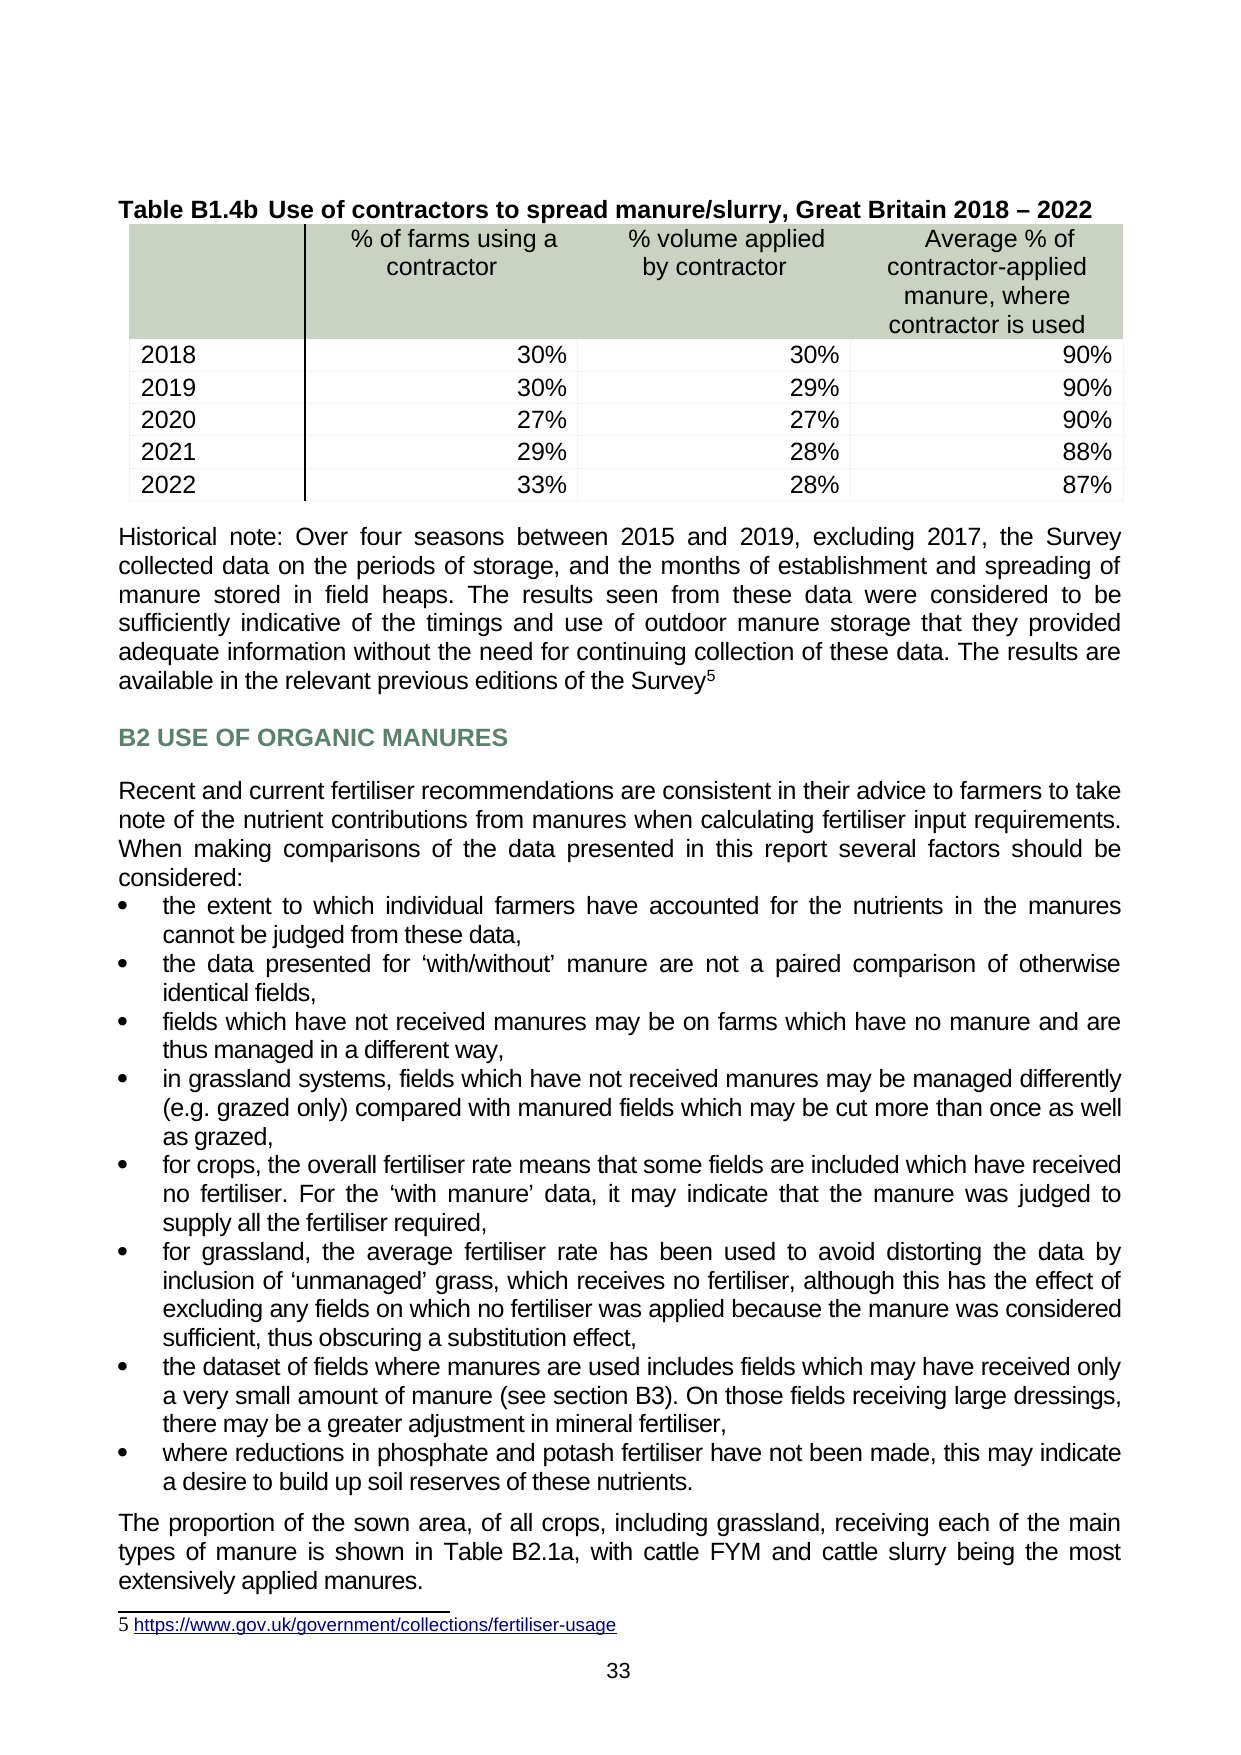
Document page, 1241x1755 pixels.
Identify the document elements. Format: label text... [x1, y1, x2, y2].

table_cell 88% [851, 436, 1123, 467]
text Historical note: Over four seasons between 2015 and 2019, excluding 2017, the Survey collected data on the periods of storage, and the months of establishment and spreading of manure stored in field heaps. The results seen from these data were considered to be sufficiently indicative of the timings and use of outdoor manure storage that they provided adequate information without the need for continuing collection of these data. The results are available in the relevant previous editions of the Survey [118, 522, 1122, 695]
list fields which have not received manures may be on farms which have no manure and are thus managed in a different way, [118, 1006, 1122, 1064]
table_cell 2022 [130, 469, 304, 499]
table_cell 29% [578, 372, 850, 403]
list the extent to which individual farmers have accounted for the nutrients in the manures cannot be judged from these data, [118, 891, 1122, 949]
subtitle B2 Use of organic manures [118, 723, 1134, 752]
table_cell 27% [578, 404, 850, 435]
table_cell 30% [578, 339, 850, 371]
table_cell 30% [306, 339, 577, 371]
table_cell 27% [306, 404, 577, 435]
table_cell 2021 [130, 436, 304, 467]
list the data presented for ‘with/without’ manure are not a paired comparison of otherwise identical fields, [118, 949, 1122, 1006]
table_cell 30% [306, 372, 577, 403]
table_cell 28% [578, 436, 850, 467]
table_header Average % of contractor-applied manure, where contractor is used [851, 224, 1123, 339]
table_cell 2018 [130, 339, 304, 371]
list for crops, the overall fertiliser rate means that some fields are included which have received no fertiliser. For the ‘with manure’ data, it may indicate that the manure was judged to supply all the fertiliser required, [118, 1150, 1122, 1237]
text https://www.gov.uk/government/collections/fertiliser-usage [118, 1612, 1122, 1636]
table_cell 2019 [130, 372, 304, 403]
table_header [129, 224, 304, 339]
text Table B1.4b Use of contractors to spread manure/slurry, Great Britain 2018 – 2022 [118, 195, 1122, 224]
table_cell 2020 [130, 404, 304, 435]
list the dataset of fields where manures are used includes fields which may have received only a very small amount of manure (see section B3). On those fields receiving large dressings, there may be a greater adjustment in mineral fertiliser, [118, 1352, 1122, 1438]
text The proportion of the sown area, of all crops, including grassland, receiving each of the main types of manure is shown in Table B2.1a, with cattle FYM and cattle slurry being the most extensively applied manures. [118, 1508, 1122, 1594]
table_cell 87% [851, 469, 1123, 499]
table_cell 29% [306, 436, 577, 467]
table_cell 90% [851, 372, 1123, 403]
list for grassland, the average fertiliser rate has been used to avoid distorting the data by inclusion of ‘unmanaged’ grass, which receives no fertiliser, although this has the effect of excluding any fields on which no fertiliser was applied because the manure was considered sufficient, thus obscuring a substitution effect, [118, 1237, 1122, 1352]
list where reductions in phosphate and potash fertiliser have not been made, this may indicate a desire to build up soil reserves of these nutrients. [118, 1438, 1122, 1496]
table_cell 90% [851, 339, 1123, 371]
text Recent and current fertiliser recommendations are consistent in their advice to farmers to take note of the nutrient contributions from manures when calculating fertiliser input requirements. When making comparisons of the data presented in this report several factors should be considered: [118, 776, 1122, 891]
table_header % volume applied by contractor [578, 224, 851, 339]
table_cell 33% [306, 469, 577, 499]
table_cell 90% [851, 404, 1123, 435]
table_header % of farms using a contractor [306, 224, 578, 339]
table_cell 28% [578, 469, 850, 499]
list in grassland systems, fields which have not received manures may be managed differently (e.g. grazed only) compared with manured fields which may be cut more than once as well as grazed, [118, 1064, 1122, 1150]
